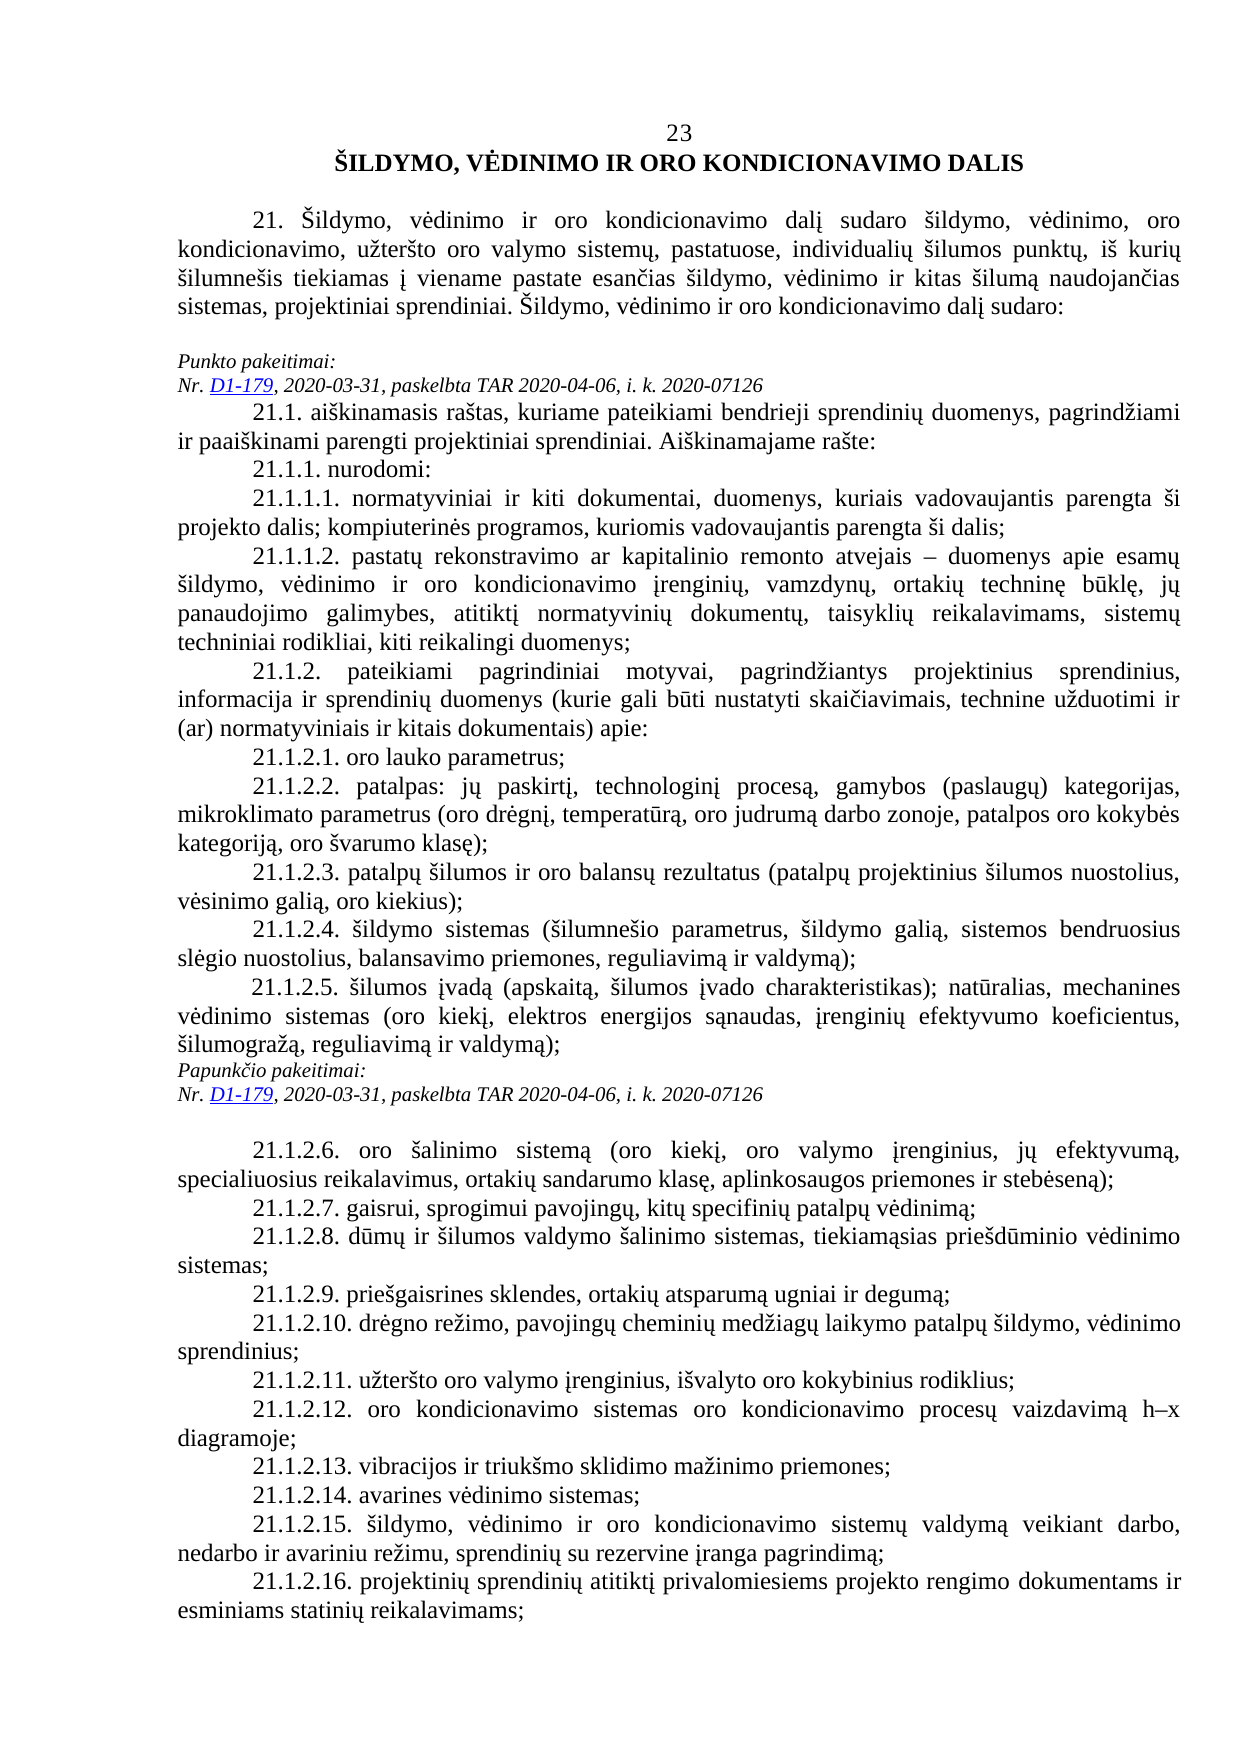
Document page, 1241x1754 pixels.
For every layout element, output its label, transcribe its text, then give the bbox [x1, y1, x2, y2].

text 21.1.2.5. šilumos įvadą (apskaitą, šilumos įvado charakteristikas); natūralias, mechanines vėdinimo sistemas (oro kiekį, elektros energijos sąnaudas, įrenginių efektyvumo koeficientus, šilumogražą, reguliavimą ir valdymą); [177, 972, 1181, 1058]
text 21.1.2.2. patalpas: jų paskirtį, technologinį procesą, gamybos (paslaugų) kategorijas, mikroklimato parametrus (oro drėgnį, temperatūrą, oro judrumą darbo zonoje, patalpos oro kokybės kategoriją, oro švarumo klasę); [177, 771, 1181, 857]
text 21.1.2.10. drėgno režimo, pavojingų cheminių medžiagų laikymo patalpų šildymo, vėdinimo sprendinius; [177, 1308, 1181, 1365]
text 21.1.1.1. normatyviniai ir kiti dokumentai, duomenys, kuriais vadovaujantis parengta ši projekto dalis; kompiuterinės programos, kuriomis vadovaujantis parengta ši dalis; [177, 483, 1181, 541]
text 21.1.2.15. šildymo, vėdinimo ir oro kondicionavimo sistemų valdymą veikiant darbo, nedarbo ir avariniu režimu, sprendinių su rezervine įranga pagrindimą; [177, 1509, 1181, 1566]
text 21. Šildymo, vėdinimo ir oro kondicionavimo dalį sudaro šildymo, vėdinimo, oro kondicionavimo, užteršto oro valymo sistemų, pastatuose, individualių šilumos punktų, iš kurių šilumnešis tiekiamas į viename pastate esančias šildymo, vėdinimo ir kitas šilumą naudojančias sistemas, projektiniai sprendiniai. Šildymo, vėdinimo ir oro kondicionavimo dalį sudaro: [177, 205, 1181, 320]
text 21.1.1. nurodomi: [177, 454, 1181, 483]
text 21.1.2.13. vibracijos ir triukšmo sklidimo mažinimo priemones; [177, 1451, 1181, 1480]
text 21.1.2.12. oro kondicionavimo sistemas oro kondicionavimo procesų vaizdavimą h–x diagramoje; [177, 1394, 1181, 1451]
text 21.1.1.2. pastatų rekonstravimo ar kapitalinio remonto atvejais – duomenys apie esamų šildymo, vėdinimo ir oro kondicionavimo įrenginių, vamzdynų, ortakių techninę būklę, jų panaudojimo galimybes, atitiktį normatyvinių dokumentų, taisyklių reikalavimams, sistemų techniniai rodikliai, kiti reikalingi duomenys; [177, 541, 1181, 656]
text Papunkčio pakeitimai: [177, 1058, 1181, 1082]
text Nr. D1-179, 2020-03-31, paskelbta TAR 2020-04-06, i. k. 2020-07126 [177, 373, 1181, 397]
text 21.1.2.4. šildymo sistemas (šilumnešio parametrus, šildymo galią, sistemos bendruosius slėgio nuostolius, balansavimo priemones, reguliavimą ir valdymą); [177, 914, 1181, 972]
text 21.1.2.11. užteršto oro valymo įrenginius, išvalyto oro kokybinius rodiklius; [177, 1365, 1181, 1394]
text ŠILDYMO, VĖDINIMO IR ORO KONDICIONAVIMO DALIS [177, 148, 1181, 176]
text 21.1.2.9. priešgaisrines sklendes, ortakių atsparumą ugniai ir degumą; [177, 1279, 1181, 1308]
text 21.1. aiškinamasis raštas, kuriame pateikiami bendrieji sprendinių duomenys, pagrindžiami ir paaiškinami parengti projektiniai sprendiniai. Aiškinamajame rašte: [177, 397, 1181, 454]
text 21.1.2.6. oro šalinimo sistemą (oro kiekį, oro valymo įrenginius, jų efektyvumą, specialiuosius reikalavimus, ortakių sandarumo klasę, aplinkosaugos priemones ir stebėseną); [177, 1135, 1181, 1193]
text 21.1.2. pateikiami pagrindiniai motyvai, pagrindžiantys projektinius sprendinius, informacija ir sprendinių duomenys (kurie gali būti nustatyti skaičiavimais, technine užduotimi ir (ar) normatyviniais ir kitais dokumentais) apie: [177, 656, 1181, 742]
text Nr. D1-179, 2020-03-31, paskelbta TAR 2020-04-06, i. k. 2020-07126 [177, 1082, 1181, 1106]
text 21.1.2.7. gaisrui, sprogimui pavojingų, kitų specifinių patalpų vėdinimą; [177, 1193, 1181, 1221]
text 21.1.2.14. avarines vėdinimo sistemas; [177, 1480, 1181, 1509]
text 21.1.2.1. oro lauko parametrus; [177, 742, 1181, 771]
text 21.1.2.16. projektinių sprendinių atitiktį privalomiesiems projekto rengimo dokumentams ir esminiams statinių reikalavimams; [177, 1566, 1181, 1624]
text Punkto pakeitimai: [177, 349, 1181, 373]
text 21.1.2.8. dūmų ir šilumos valdymo šalinimo sistemas, tiekiamąsias priešdūminio vėdinimo sistemas; [177, 1221, 1181, 1279]
text 21.1.2.3. patalpų šilumos ir oro balansų rezultatus (patalpų projektinius šilumos nuostolius, vėsinimo galią, oro kiekius); [177, 857, 1181, 914]
